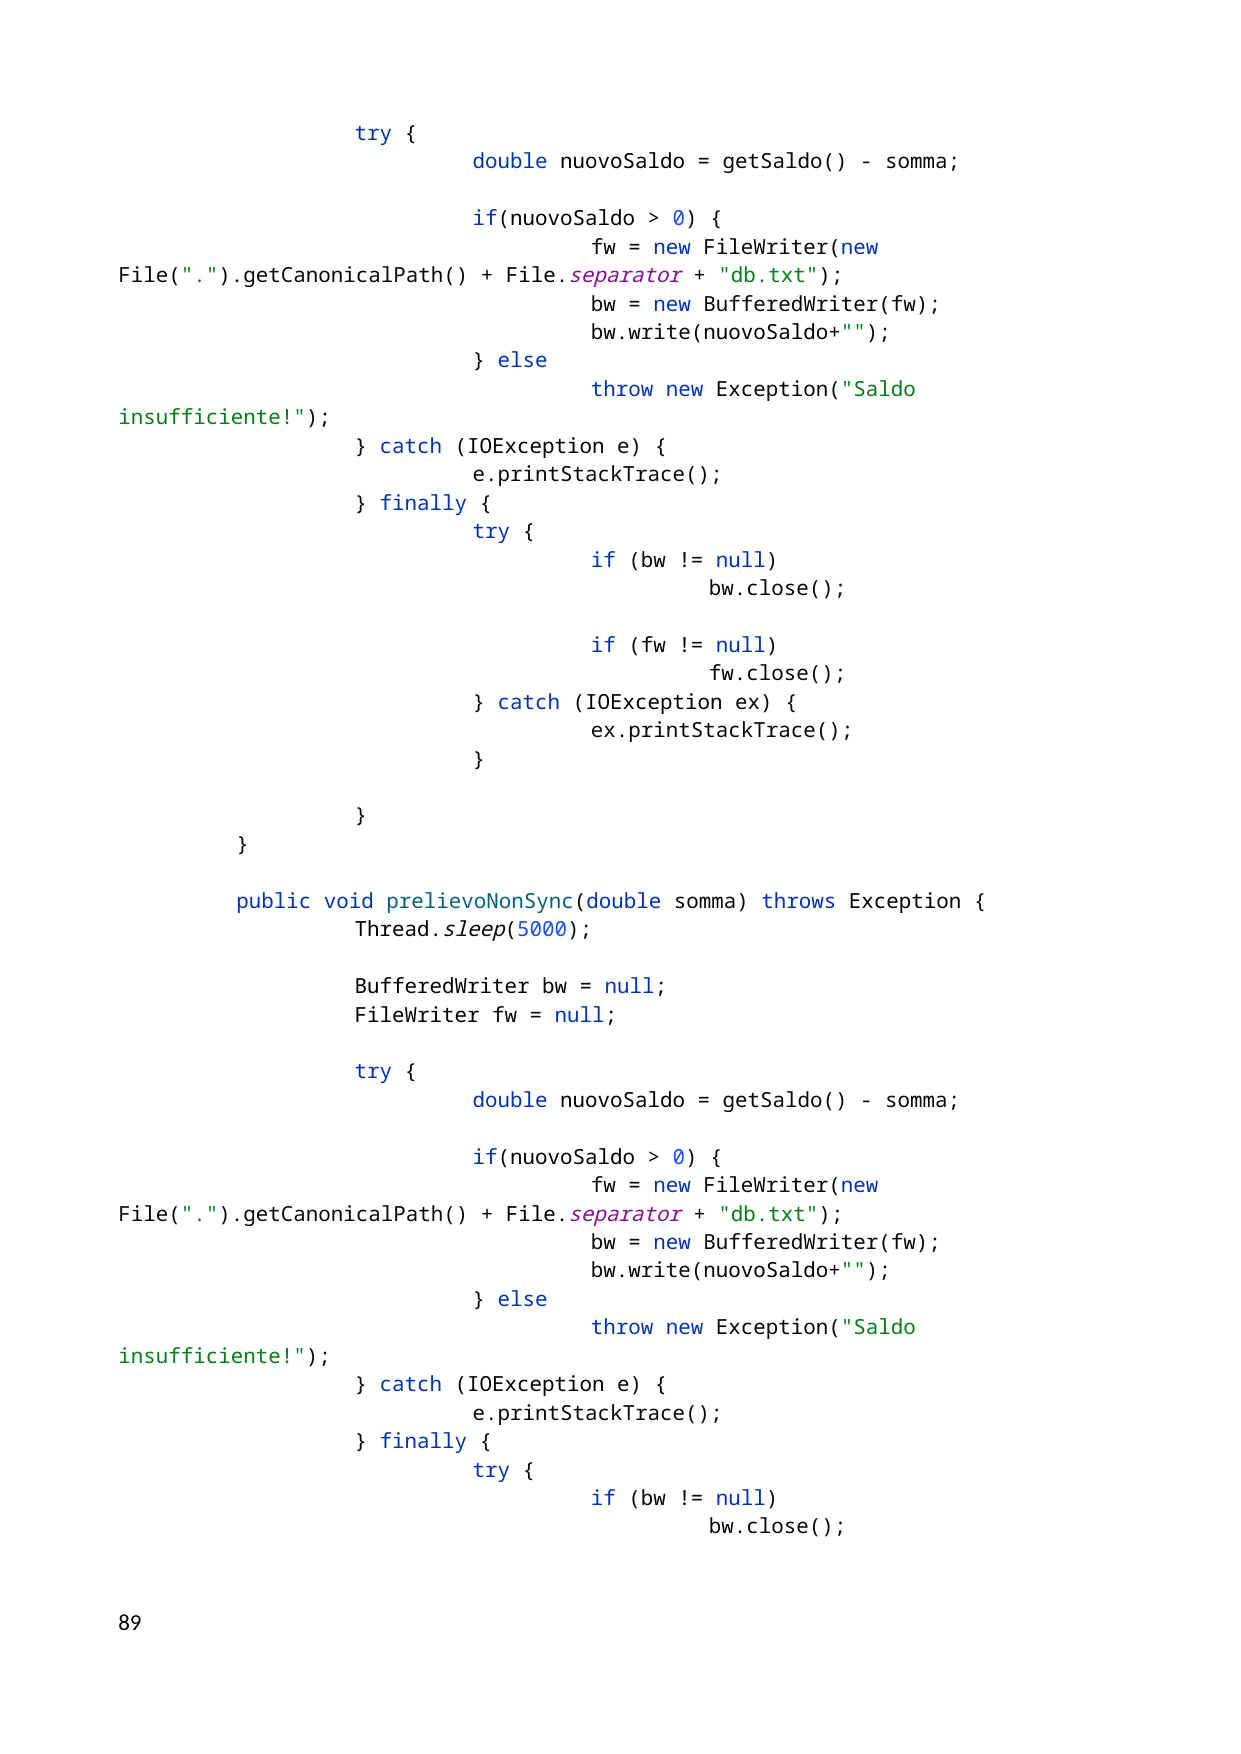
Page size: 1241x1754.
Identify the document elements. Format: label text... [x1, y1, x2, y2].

text try { double nuovoSaldo = getSaldo() - somma; if(nuovoSaldo > 0) { fw = new FileWriter(new File(".").getCanonicalPath() + File.separator + "db.txt"); bw = new BufferedWriter(fw); bw.write(nuovoSaldo+""); } else throw new Exception("Saldo insufficiente!"); } catch (IOException e) { e.printStackTrace(); } finally { try { if (bw != null) bw.close(); if (fw != null) fw.close(); } catch (IOException ex) { ex.printStackTrace(); } } } public void prelievoNonSync(double somma) throws Exception { Thread.sleep(5000); BufferedWriter bw = null; FileWriter fw = null; try { double nuovoSaldo = getSaldo() - somma; if(nuovoSaldo > 0) { fw = new FileWriter(new File(".").getCanonicalPath() + File.separator + "db.txt"); bw = new BufferedWriter(fw); bw.write(nuovoSaldo+""); } else throw new Exception("Saldo insufficiente!"); } catch (IOException e) { e.printStackTrace(); } finally { try { if (bw != null) bw.close(); [118, 118, 1122, 1568]
